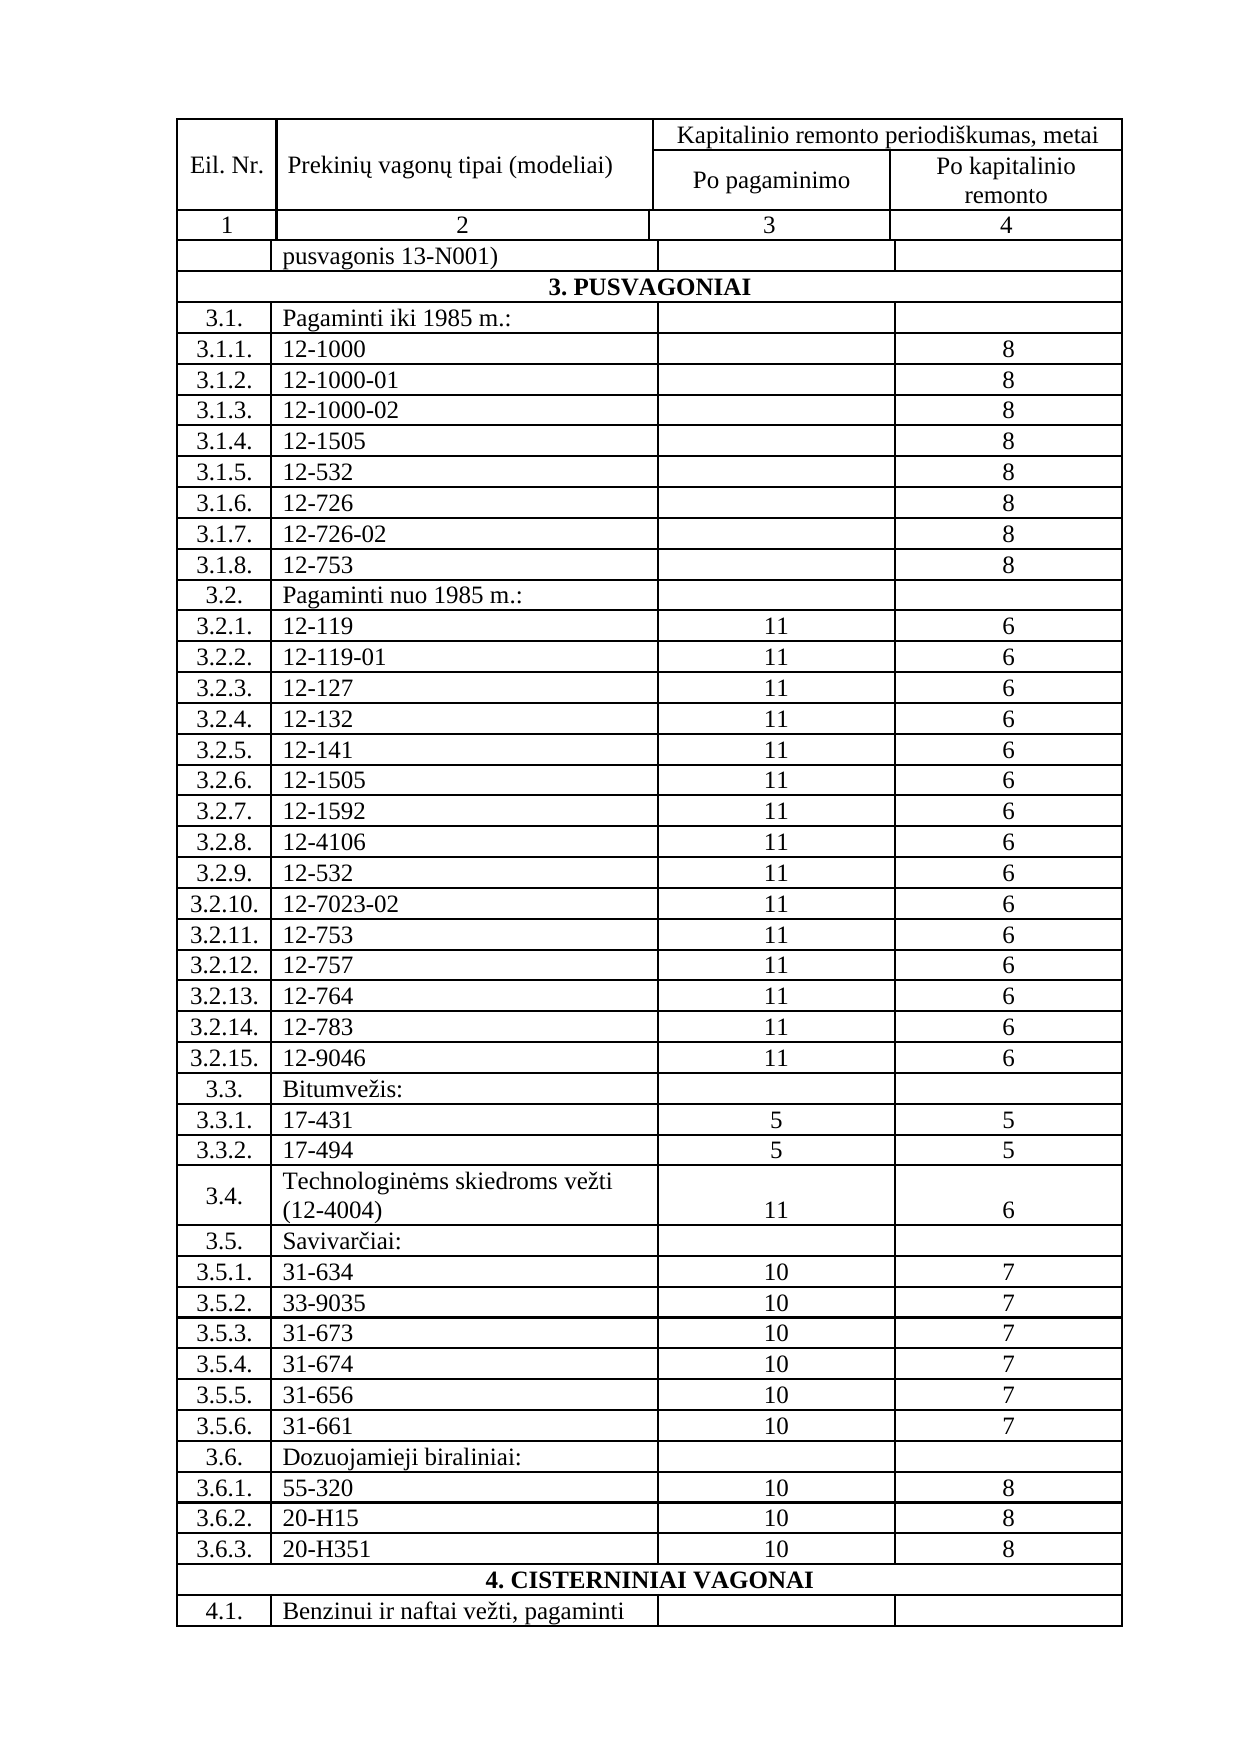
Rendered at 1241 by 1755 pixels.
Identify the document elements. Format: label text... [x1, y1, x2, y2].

table_cell 6 [896, 1012, 1121, 1041]
table_cell 3.2.9. [178, 858, 270, 887]
table_cell 8 [896, 1504, 1121, 1532]
table_cell 10 [659, 1380, 894, 1409]
table_cell 31-674 [272, 1349, 657, 1378]
table_cell Pagaminti iki 1985 m.: [272, 303, 657, 332]
table_cell Po kapitalinio remonto [891, 151, 1121, 208]
table_cell 3.2.3. [178, 673, 270, 702]
table_cell 5 [896, 1105, 1121, 1133]
table_cell 5 [659, 1136, 894, 1164]
table_cell 11 [659, 796, 894, 825]
table_cell 3.5.6. [178, 1411, 270, 1440]
table_cell Technologinėms skiedroms vežti (12-4004) [272, 1166, 657, 1224]
table_cell 6 [896, 981, 1121, 1010]
table_cell 8 [896, 1473, 1121, 1501]
table_cell 3.3.2. [178, 1136, 270, 1164]
table_cell 31-656 [272, 1380, 657, 1409]
table_cell 7 [896, 1380, 1121, 1409]
table_cell 11 [659, 1012, 894, 1041]
table_cell 4. CISTERNINIAI VAGONAI [178, 1565, 1121, 1594]
table_cell [659, 303, 894, 332]
table_cell 12-127 [272, 673, 657, 702]
table_cell 6 [896, 1043, 1121, 1072]
table_cell 11 [659, 951, 894, 979]
table_cell 7 [896, 1411, 1121, 1440]
table_cell 3.1.1. [178, 334, 270, 363]
table_cell 10 [659, 1534, 894, 1563]
table_cell 10 [659, 1473, 894, 1501]
table_cell 12-532 [272, 457, 657, 486]
table_cell Po pagaminimo [654, 151, 889, 208]
table_cell [659, 550, 894, 578]
table_cell [896, 1074, 1121, 1103]
table_cell 6 [896, 704, 1121, 733]
table_cell 12-132 [272, 704, 657, 733]
table_cell 7 [896, 1319, 1121, 1347]
table_cell 6 [896, 642, 1121, 671]
table_cell 5 [659, 1105, 894, 1133]
table_cell 33-9035 [272, 1288, 657, 1316]
table_cell 12-764 [272, 981, 657, 1010]
table_cell 55-320 [272, 1473, 657, 1501]
table_header Prekinių vagonų tipai (modeliai) [278, 120, 652, 208]
table_cell [659, 334, 894, 363]
table_cell 12-9046 [272, 1043, 657, 1072]
table_cell 11 [659, 981, 894, 1010]
table_cell [659, 519, 894, 548]
table_cell 3.2.13. [178, 981, 270, 1010]
table_cell 8 [896, 457, 1121, 486]
table_cell 12-726 [272, 488, 657, 517]
table_cell 3.2.7. [178, 796, 270, 825]
table_cell 11 [659, 1043, 894, 1072]
table_cell 7 [896, 1288, 1121, 1316]
table_header Kapitalinio remonto periodiškumas, metai [654, 120, 1121, 149]
table_cell 12-753 [272, 550, 657, 578]
table_cell [659, 457, 894, 486]
table_cell 3.2.2. [178, 642, 270, 671]
table_cell pusvagonis 13-N001) [272, 241, 657, 270]
table_cell 4.1. [178, 1596, 270, 1625]
table_cell 8 [896, 519, 1121, 548]
table_cell 8 [896, 365, 1121, 393]
table_cell 3.3. [178, 1074, 270, 1103]
table_cell Bitumvežis: [272, 1074, 657, 1103]
table_cell [659, 1226, 894, 1255]
table_cell 12-783 [272, 1012, 657, 1041]
table_cell 12-7023-02 [272, 889, 657, 918]
table_cell Pagaminti nuo 1985 m.: [272, 581, 657, 609]
table_cell 3.2.1. [178, 611, 270, 640]
table_cell 3.5.3. [178, 1319, 270, 1347]
table_cell 8 [896, 334, 1121, 363]
table_cell 12-753 [272, 920, 657, 948]
table_cell [659, 488, 894, 517]
table_cell 12-119-01 [272, 642, 657, 671]
table_cell 3.2.15. [178, 1043, 270, 1072]
table_cell [659, 1596, 894, 1625]
table_cell 3.1. [178, 303, 270, 332]
table_cell 6 [896, 673, 1121, 702]
table_cell 12-4106 [272, 827, 657, 856]
table_cell 11 [659, 1166, 894, 1224]
table_cell 11 [659, 611, 894, 640]
table_cell 3.2. [178, 581, 270, 609]
table_cell 6 [896, 796, 1121, 825]
table_cell 12-1000-02 [272, 396, 657, 424]
table_cell 3.2.12. [178, 951, 270, 979]
table_cell 20-H351 [272, 1534, 657, 1563]
table_cell 6 [896, 735, 1121, 763]
table_cell 3.1.5. [178, 457, 270, 486]
table_cell 8 [896, 426, 1121, 455]
table_cell 6 [896, 858, 1121, 887]
table_cell 6 [896, 611, 1121, 640]
table_cell 3.1.2. [178, 365, 270, 393]
table_cell 12-532 [272, 858, 657, 887]
table_cell 3. PUSVAGONIAI [178, 272, 1121, 301]
table_cell 8 [896, 396, 1121, 424]
table_cell 12-1505 [272, 766, 657, 794]
table_cell 3.5.4. [178, 1349, 270, 1378]
table_cell [896, 1442, 1121, 1471]
table_cell 20-H15 [272, 1504, 657, 1532]
table_cell [896, 1226, 1121, 1255]
table_cell 7 [896, 1257, 1121, 1286]
table_header Eil. Nr. [178, 120, 275, 208]
table_cell 31-634 [272, 1257, 657, 1286]
table_cell 11 [659, 858, 894, 887]
table_cell 11 [659, 673, 894, 702]
table_cell 3.4. [178, 1166, 270, 1224]
table_cell 10 [659, 1504, 894, 1532]
table_cell [896, 1596, 1121, 1625]
table_cell 3.6.1. [178, 1473, 270, 1501]
table_cell 3.2.14. [178, 1012, 270, 1041]
table_cell 6 [896, 920, 1121, 948]
table_cell 31-661 [272, 1411, 657, 1440]
table_cell 12-1505 [272, 426, 657, 455]
table_cell [659, 241, 894, 270]
table_cell [896, 303, 1121, 332]
table_cell 31-673 [272, 1319, 657, 1347]
table_cell 11 [659, 889, 894, 918]
table_cell 12-141 [272, 735, 657, 763]
table_cell 3.6.3. [178, 1534, 270, 1563]
table_cell [659, 1074, 894, 1103]
table_cell 11 [659, 827, 894, 856]
table_cell 12-1000-01 [272, 365, 657, 393]
table_cell 10 [659, 1319, 894, 1347]
table_cell 11 [659, 704, 894, 733]
table_cell 12-757 [272, 951, 657, 979]
table_cell [178, 241, 270, 270]
table_cell 3.2.8. [178, 827, 270, 856]
table_cell 11 [659, 735, 894, 763]
table_cell 17-494 [272, 1136, 657, 1164]
table_cell [659, 396, 894, 424]
table_cell 3.5. [178, 1226, 270, 1255]
table_cell 6 [896, 889, 1121, 918]
table_cell 8 [896, 488, 1121, 517]
table_cell 5 [896, 1136, 1121, 1164]
table_cell 3.2.6. [178, 766, 270, 794]
table_cell 12-726-02 [272, 519, 657, 548]
table_cell 11 [659, 920, 894, 948]
table_cell 11 [659, 766, 894, 794]
table_cell [659, 426, 894, 455]
table_cell 3.1.6. [178, 488, 270, 517]
table_cell 3 [650, 211, 889, 239]
table_cell 3.1.8. [178, 550, 270, 578]
table_cell [896, 241, 1121, 270]
table_cell 6 [896, 951, 1121, 979]
table_cell 10 [659, 1257, 894, 1286]
table_cell 10 [659, 1288, 894, 1316]
table_cell 3.1.3. [178, 396, 270, 424]
table_cell 3.5.5. [178, 1380, 270, 1409]
table_cell 10 [659, 1411, 894, 1440]
table_cell 4 [891, 211, 1121, 239]
table_cell 3.2.5. [178, 735, 270, 763]
table_cell 8 [896, 550, 1121, 578]
table_cell 6 [896, 827, 1121, 856]
table_cell Benzinui ir naftai vežti, pagaminti [272, 1596, 657, 1625]
table_cell 17-431 [272, 1105, 657, 1133]
table_cell 7 [896, 1349, 1121, 1378]
table_cell Dozuojamieji biraliniai: [272, 1442, 657, 1471]
table_cell 3.6. [178, 1442, 270, 1471]
table_cell [659, 581, 894, 609]
table_cell 3.3.1. [178, 1105, 270, 1133]
table_cell 12-1592 [272, 796, 657, 825]
table_cell 3.2.4. [178, 704, 270, 733]
table_cell 6 [896, 1166, 1121, 1224]
table_cell 3.1.4. [178, 426, 270, 455]
table_cell 3.5.2. [178, 1288, 270, 1316]
table_cell 2 [278, 211, 648, 239]
table_cell 11 [659, 642, 894, 671]
table_cell 3.6.2. [178, 1504, 270, 1532]
table_cell 3.2.11. [178, 920, 270, 948]
table_cell 12-1000 [272, 334, 657, 363]
table_cell Savivarčiai: [272, 1226, 657, 1255]
table_cell 1 [178, 211, 275, 239]
table_cell 10 [659, 1349, 894, 1378]
table_cell [896, 581, 1121, 609]
table_cell 6 [896, 766, 1121, 794]
table_cell [659, 365, 894, 393]
table_cell 8 [896, 1534, 1121, 1563]
table_cell [659, 1442, 894, 1471]
table_cell 12-119 [272, 611, 657, 640]
table_cell 3.5.1. [178, 1257, 270, 1286]
table_cell 3.1.7. [178, 519, 270, 548]
table_cell 3.2.10. [178, 889, 270, 918]
